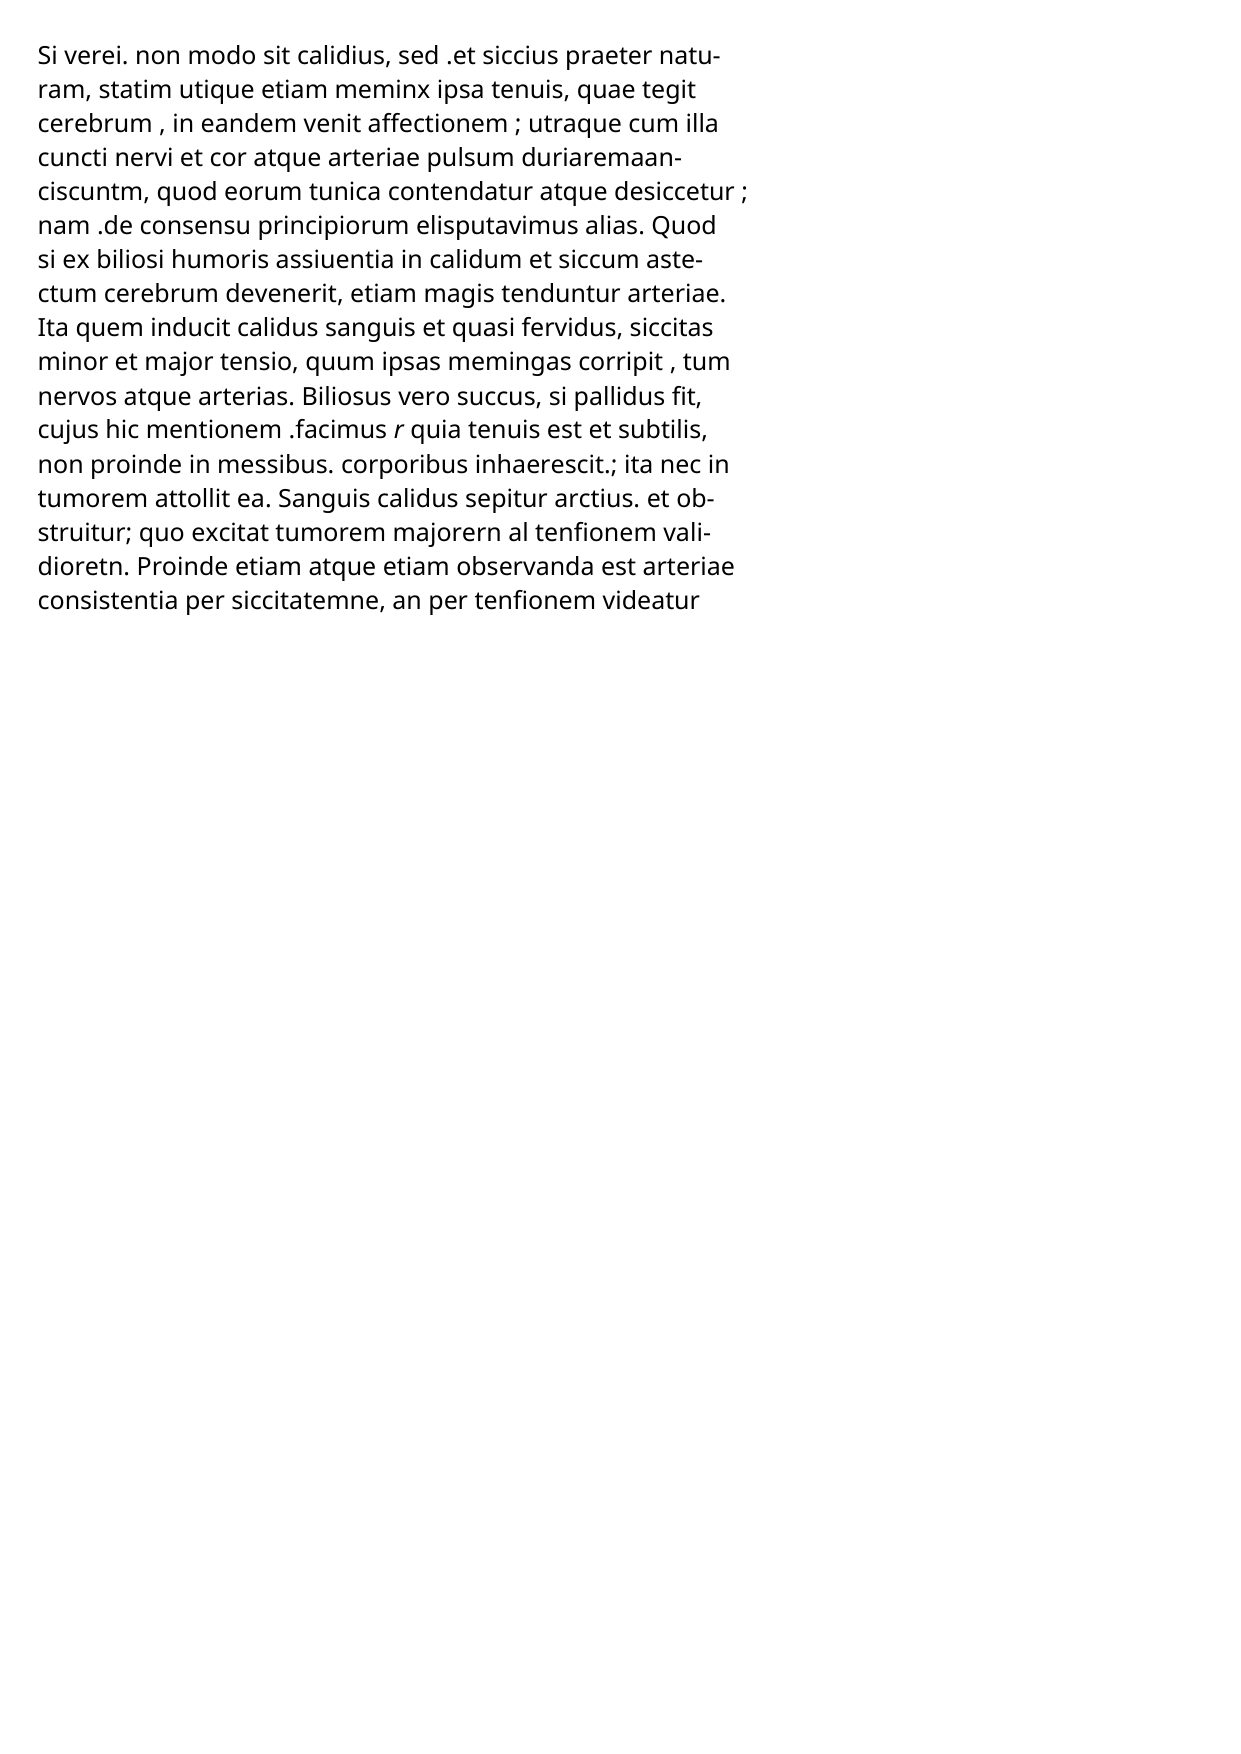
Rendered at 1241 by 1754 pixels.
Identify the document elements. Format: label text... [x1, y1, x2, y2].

text Si verei. non modo sit calidius, sed .et siccius praeter natu- ram, statim utique etiam meminx ipsa tenuis, quae tegit cerebrum , in eandem venit affectionem ; utraque cum illa cuncti nervi et cor atque arteriae pulsum duriaremaan- ciscuntm, quod eorum tunica contendatur atque desiccetur ; nam .de consensu principiorum elisputavimus alias. Quod si ex biliosi humoris assiuentia in calidum et siccum aste- ctum cerebrum devenerit, etiam magis tenduntur arteriae. Ita quem inducit calidus sanguis et quasi fervidus, siccitas minor et major tensio, quum ipsas memingas corripit , tum nervos atque arterias. Biliosus vero succus, si pallidus fit, cujus hic mentionem .facimus r quia tenuis est et subtilis, non proinde in messibus. corporibus inhaerescit.; ita nec in tumorem attollit ea. Sanguis calidus sepitur arctius. et ob- struitur; quo excitat tumorem majorern al tenfionem vali- dioretn. Proinde etiam atque etiam observanda est arteriae consistentia per siccitatemne, an per tenfionem videatur [37, 37, 1203, 617]
